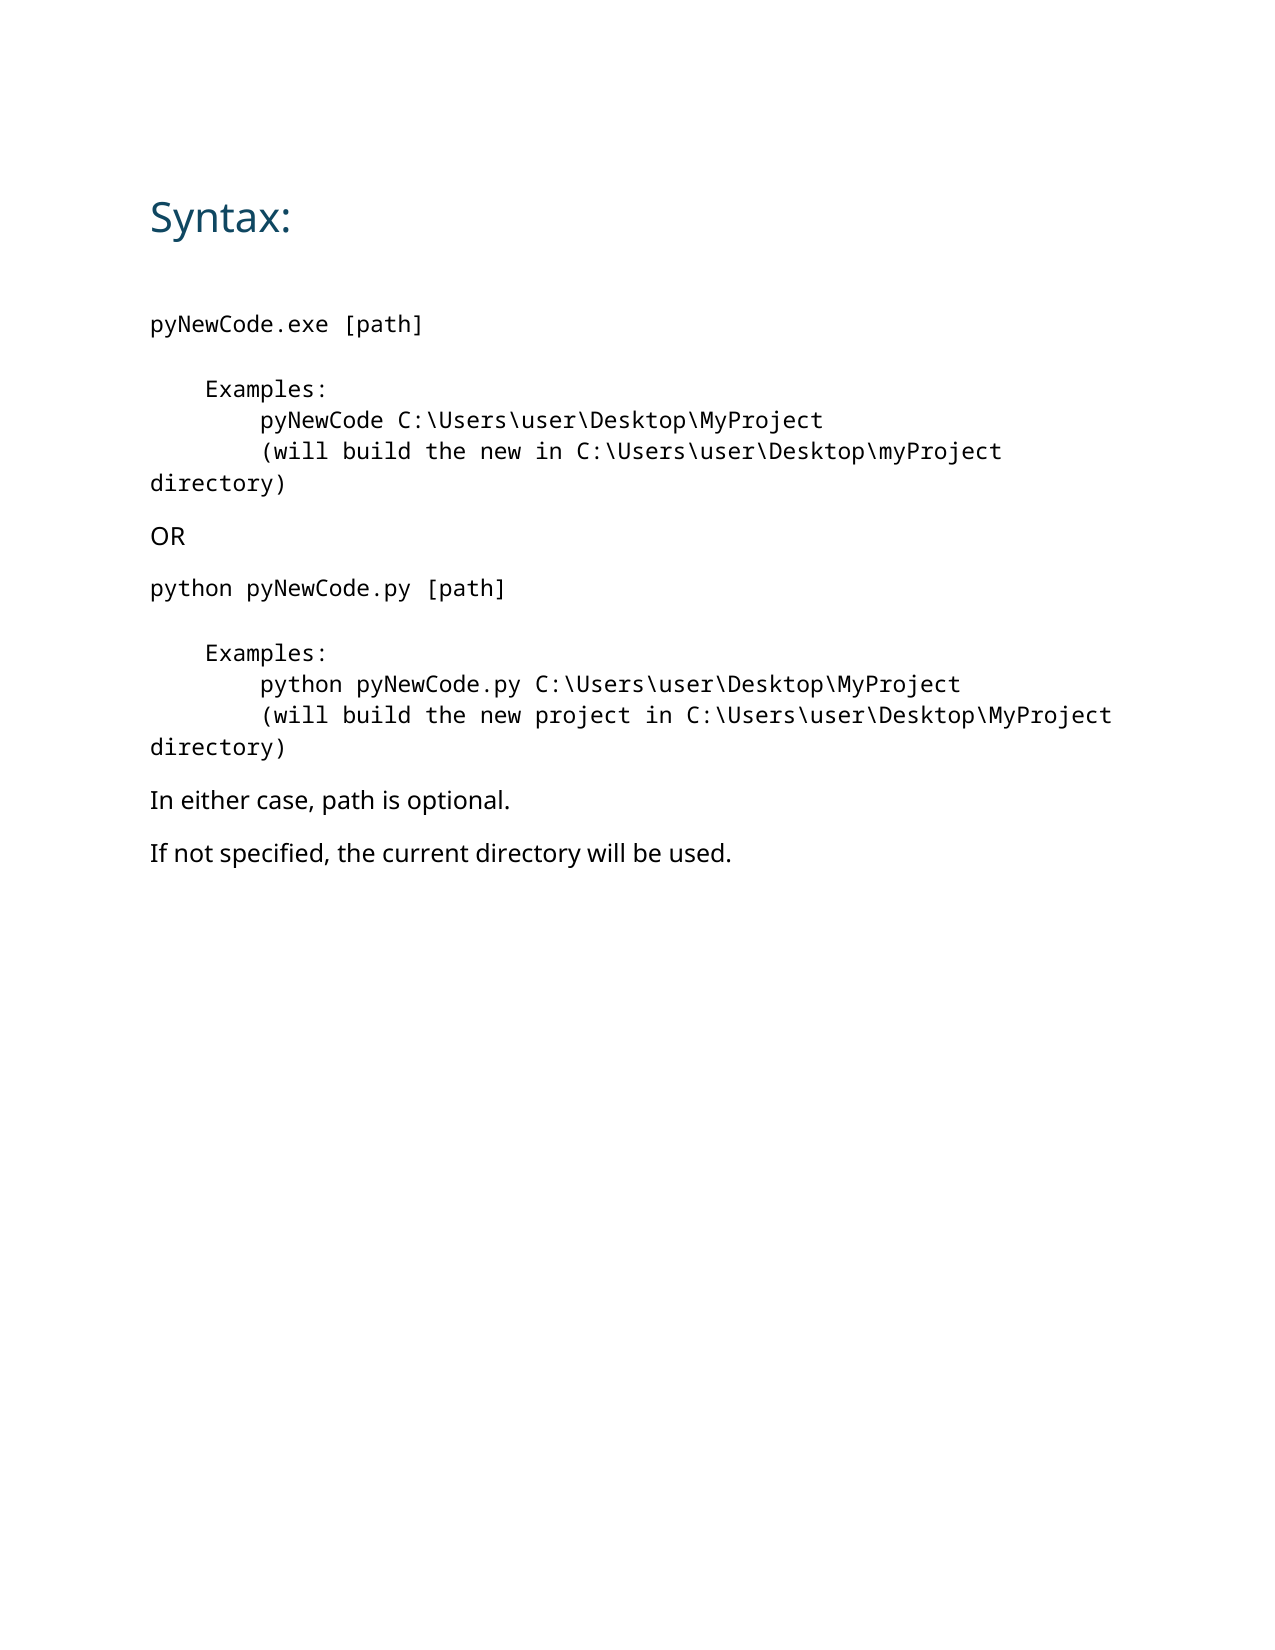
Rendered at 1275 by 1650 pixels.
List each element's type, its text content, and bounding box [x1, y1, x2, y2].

text pyNewCode.exe [path] Examples: pyNewCode C:\Users\user\Desktop\MyProject (will build the new in C:\Users\user\Desktop\myProject directory) [150, 307, 1125, 498]
text python pyNewCode.py [path] Examples: python pyNewCode.py C:\Users\user\Desktop\MyProject (will build the new project in C:\Users\user\Desktop\MyProject directory) [150, 571, 1125, 762]
subtitle Syntax: [150, 187, 1125, 244]
text If not specified, the current directory will be used. [150, 835, 1125, 869]
text In either case, path is optional. [150, 783, 1125, 817]
text OR [150, 519, 1125, 553]
